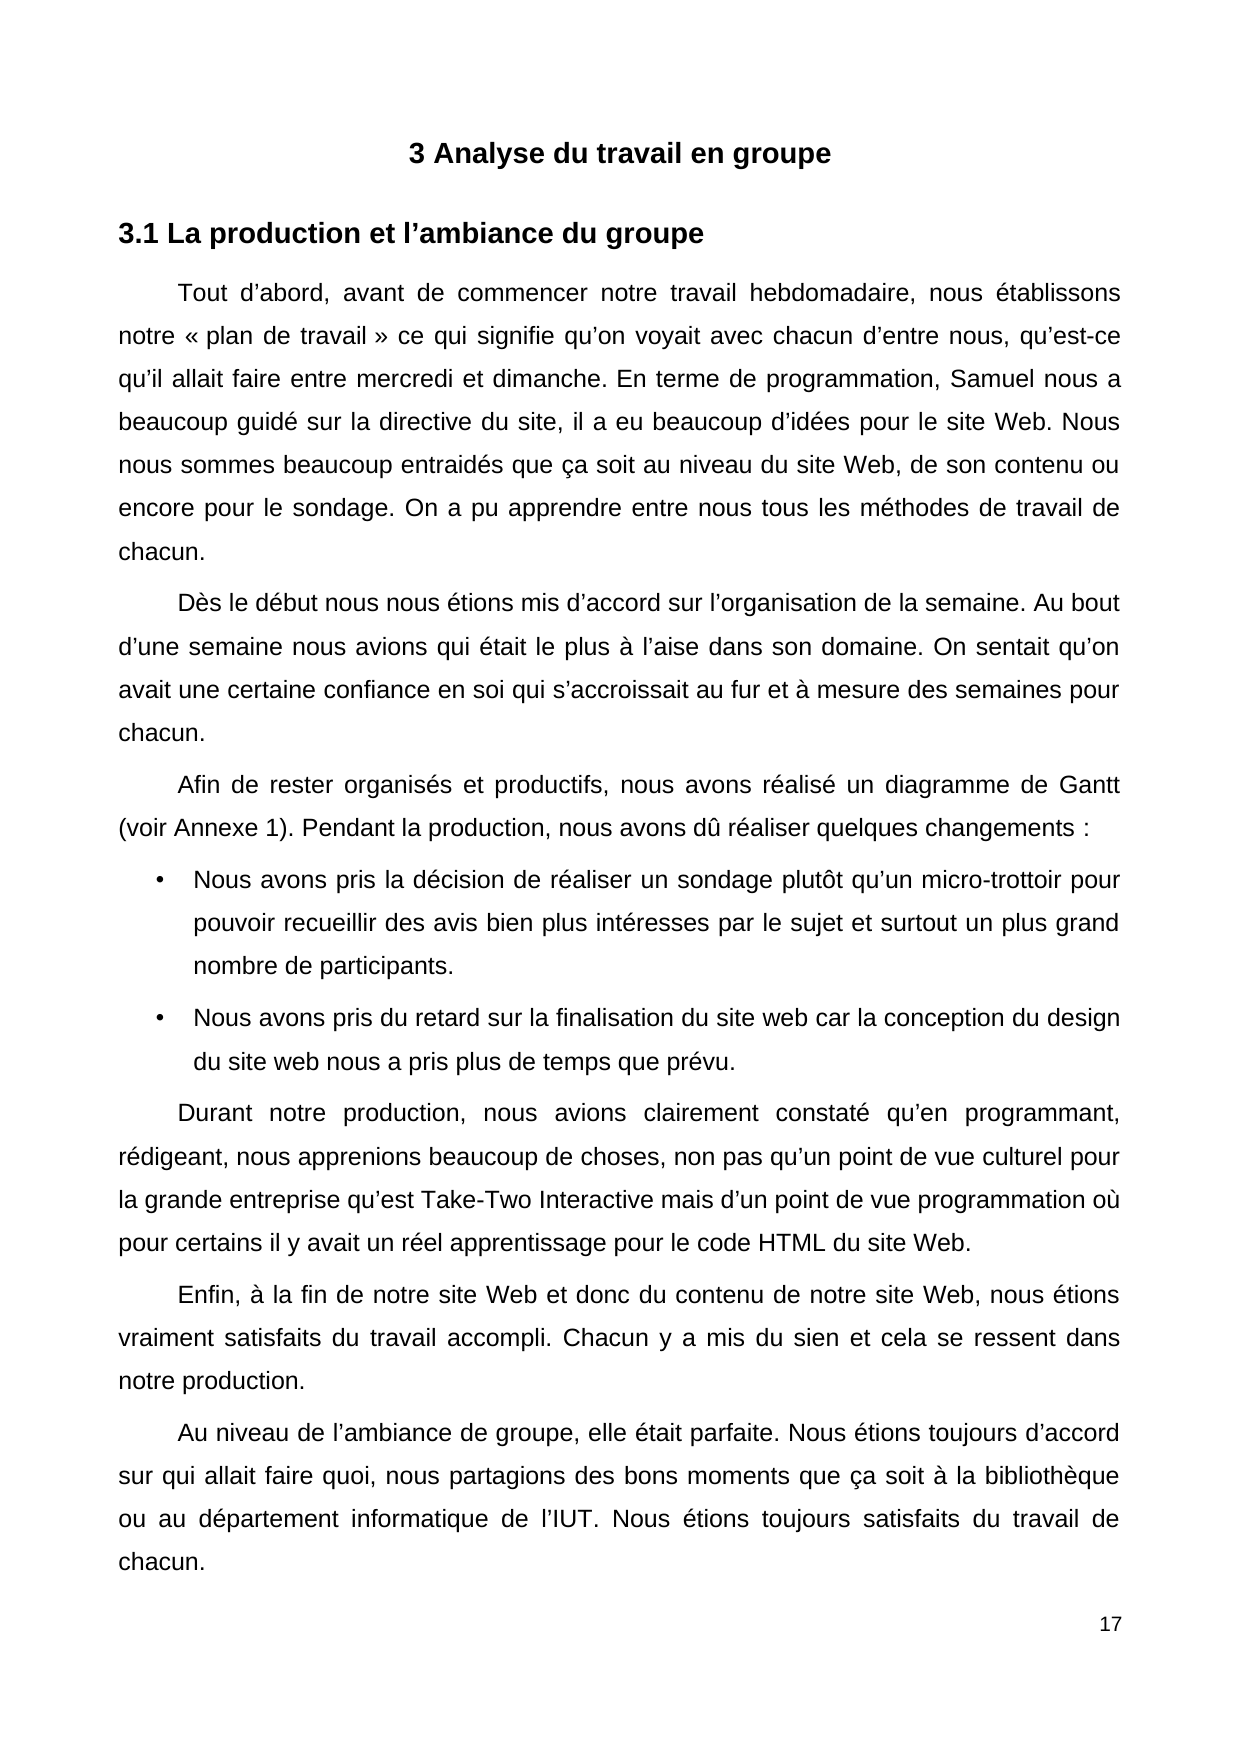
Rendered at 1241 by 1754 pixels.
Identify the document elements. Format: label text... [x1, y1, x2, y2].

text Afin de rester organisés et productifs, nous avons réalisé un diagramme de Gantt (voir Annexe 1). Pendant la production, nous avons dû réaliser quelques changements : [118, 770, 1122, 842]
subtitle Analyse du travail en groupe [118, 136, 1122, 169]
text Durant notre production, nous avions clairement constaté qu’en programmant, rédigeant, nous apprenions beaucoup de choses, non pas qu’un point de vue culturel pour la grande entreprise qu’est Take-Two Interactive mais d’un point de vue programmation où pour certains il y avait un réel apprentissage pour le code HTML du site Web. [118, 1098, 1122, 1257]
text Tout d’abord, avant de commencer notre travail hebdomadaire, nous établissons notre « plan de travail » ce qui signifie qu’on voyait avec chacun d’entre nous, qu’est-ce qu’il allait faire entre mercredi et dimanche. En terme de programmation, Samuel nous a beaucoup guidé sur la directive du site, il a eu beaucoup d’idées pour le site Web. Nous nous sommes beaucoup entraidés que ça soit au niveau du site Web, de son contenu ou encore pour le sondage. On a pu apprendre entre nous tous les méthodes de travail de chacun. [118, 278, 1122, 565]
subtitle La production et l’ambiance du groupe [118, 216, 1122, 249]
list Nous avons pris du retard sur la finalisation du site web car la conception du design du site web nous a pris plus de temps que prévu. [156, 1003, 1122, 1075]
text Au niveau de l’ambiance de groupe, elle était parfaite. Nous étions toujours d’accord sur qui allait faire quoi, nous partagions des bons moments que ça soit à la bibliothèque ou au département informatique de l’IUT. Nous étions toujours satisfaits du travail de chacun. [118, 1418, 1122, 1576]
text Enfin, à la fin de notre site Web et donc du contenu de notre site Web, nous étions vraiment satisfaits du travail accompli. Chacun y a mis du sien et cela se ressent dans notre production. [118, 1280, 1122, 1395]
list Nous avons pris la décision de réaliser un sondage plutôt qu’un micro-trottoir pour pouvoir recueillir des avis bien plus intéresses par le sujet et surtout un plus grand nombre de participants. [156, 865, 1122, 980]
text Dès le début nous nous étions mis d’accord sur l’organisation de la semaine. Au bout d’une semaine nous avions qui était le plus à l’aise dans son domaine. On sentait qu’on avait une certaine confiance en soi qui s’accroissait au fur et à mesure des semaines pour chacun. [118, 588, 1122, 747]
